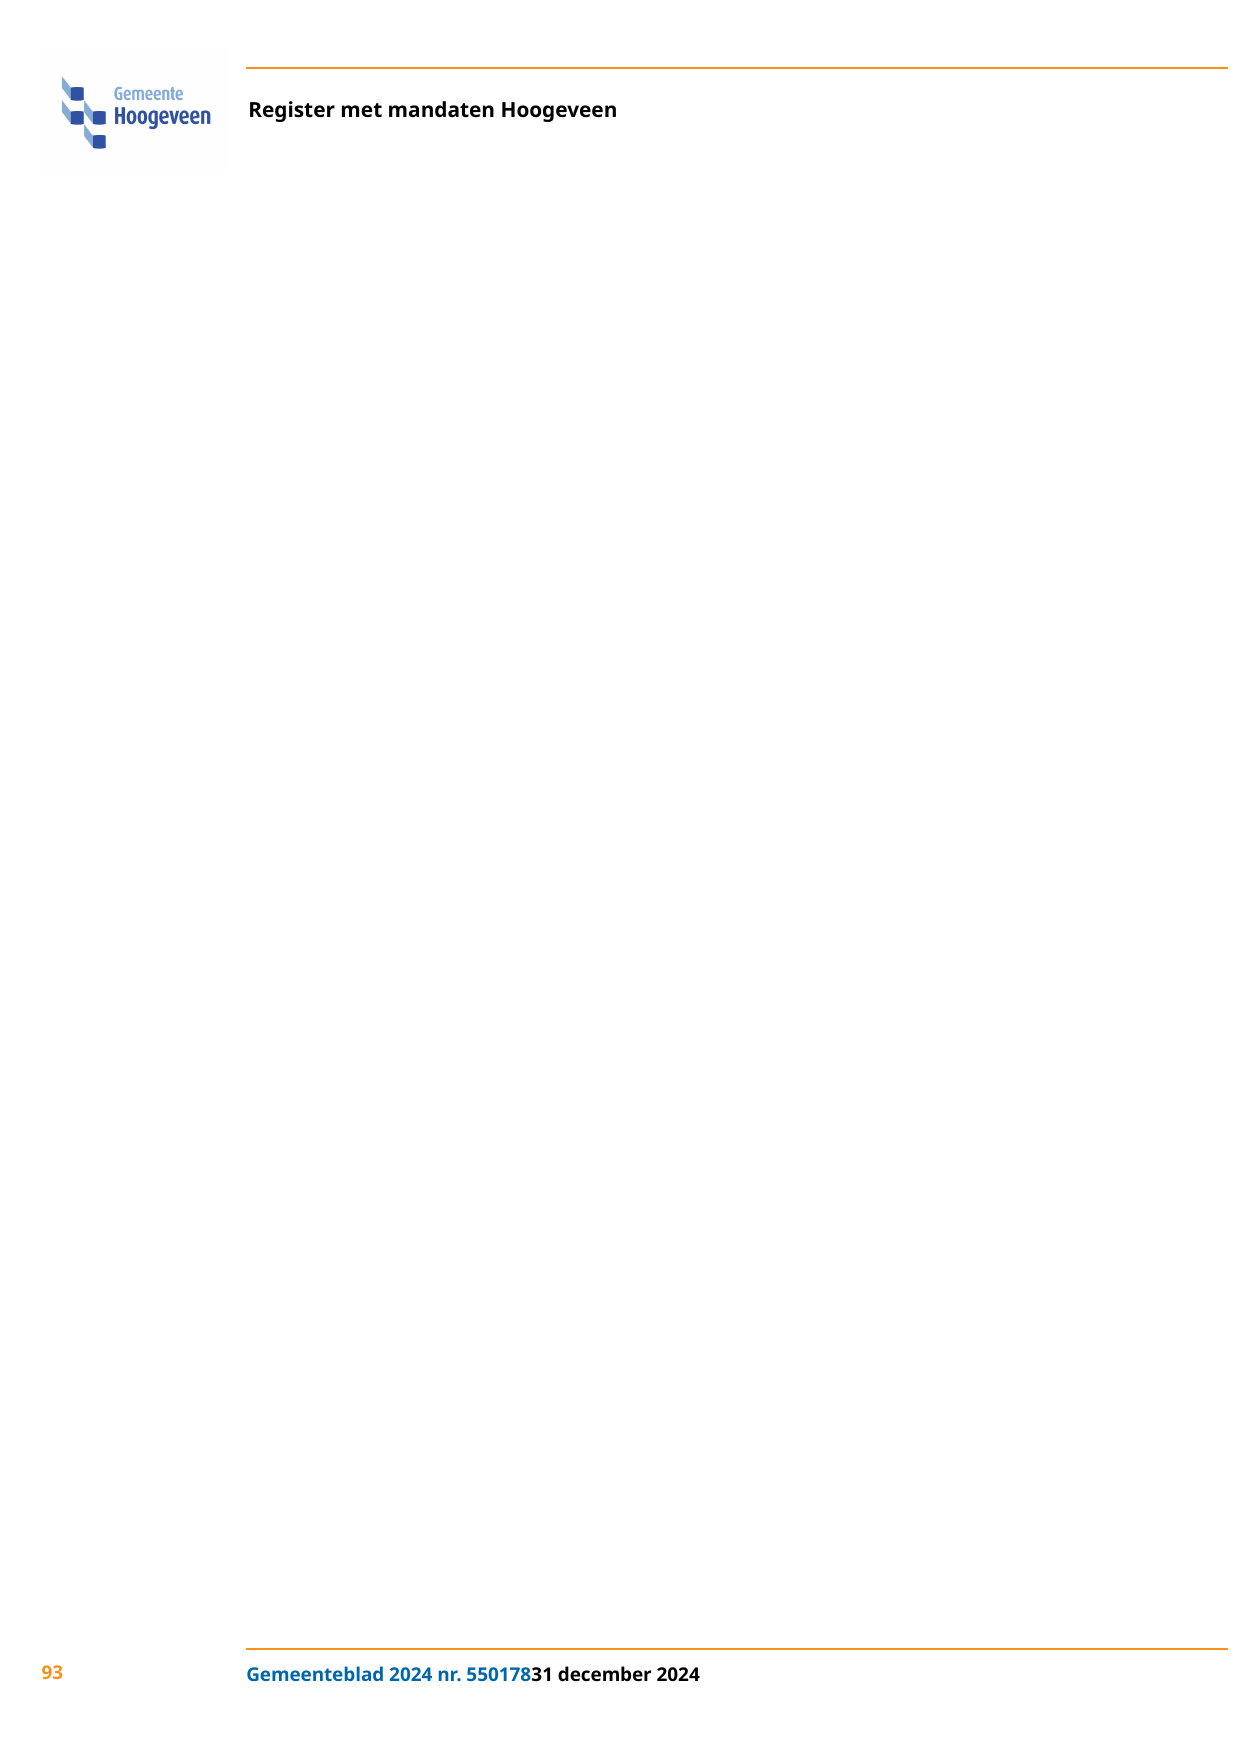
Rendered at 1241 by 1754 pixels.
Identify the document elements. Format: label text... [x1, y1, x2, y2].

text Register met mandaten Hoogeveen [248, 95, 1152, 123]
picture [41, 47, 231, 172]
